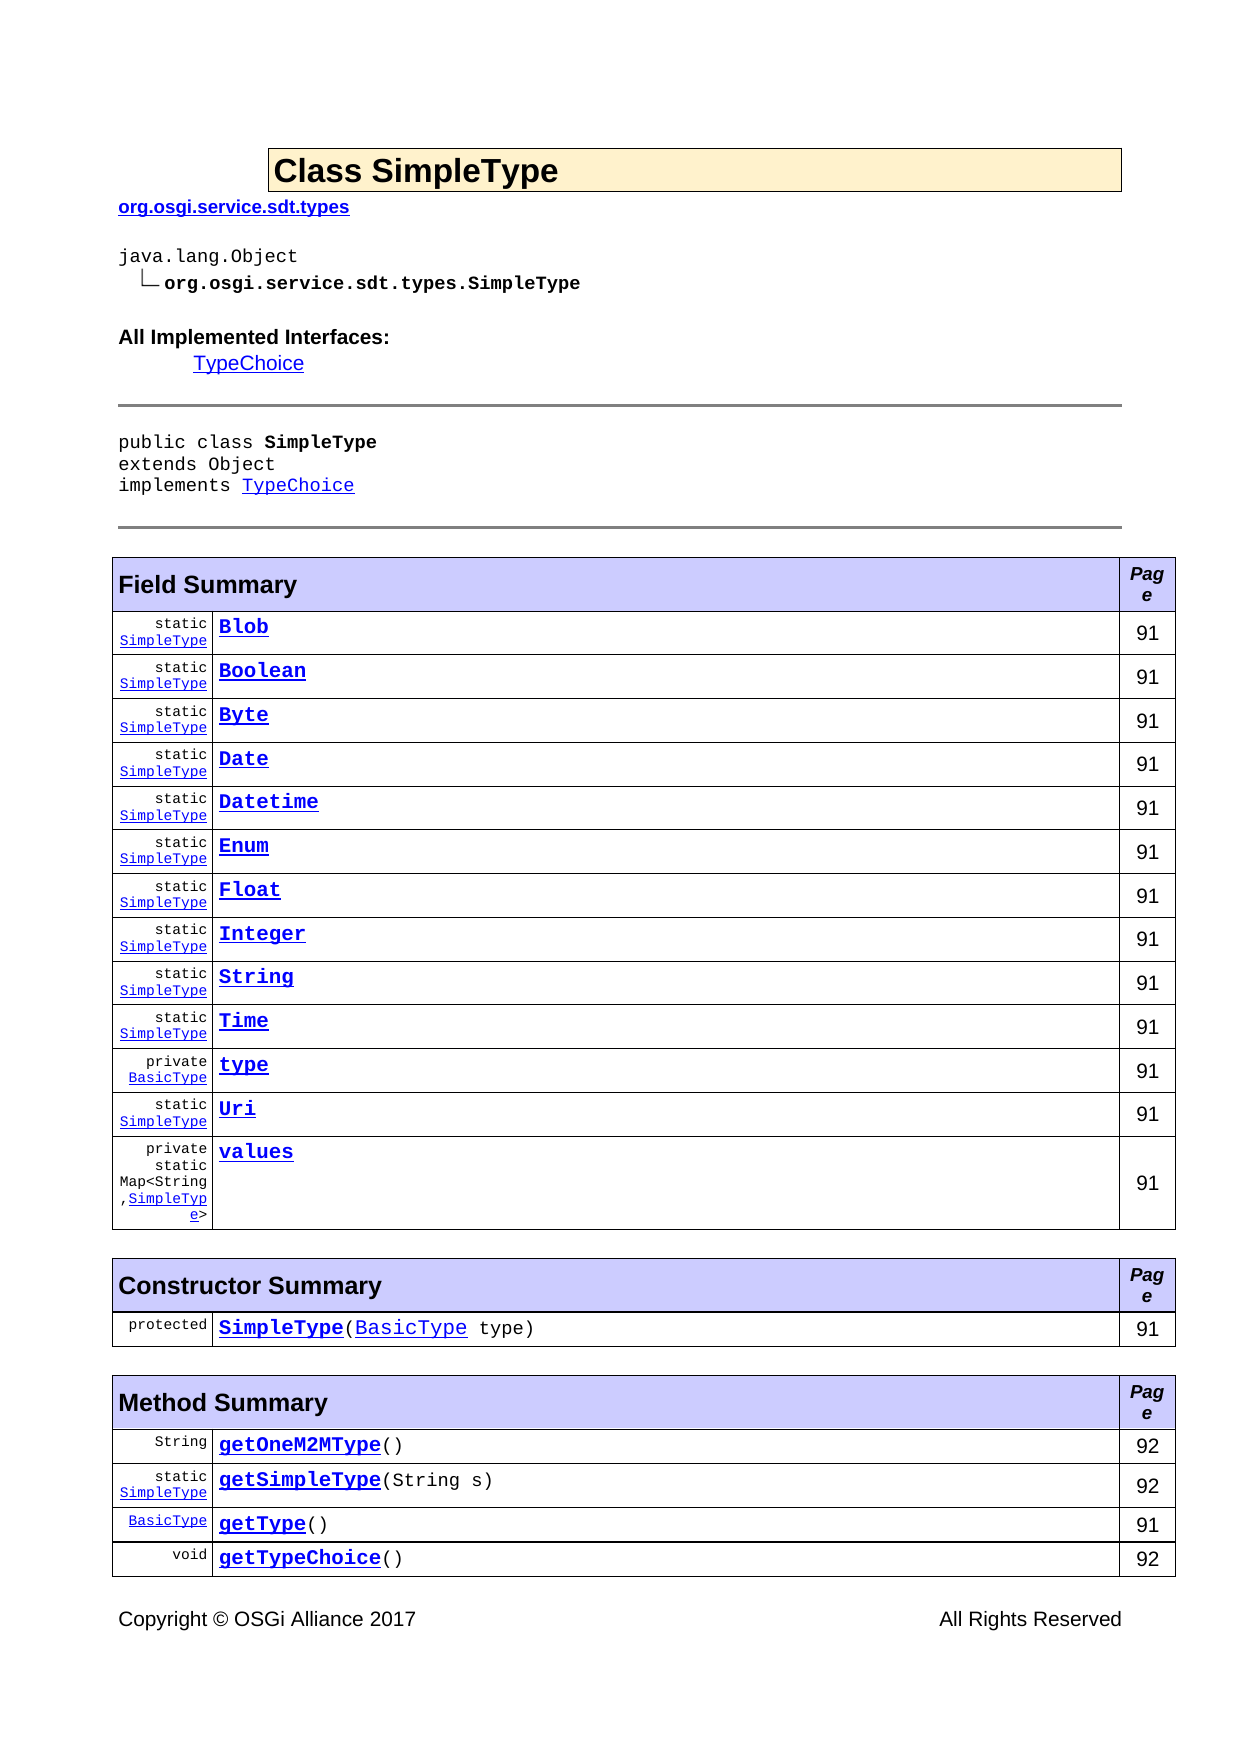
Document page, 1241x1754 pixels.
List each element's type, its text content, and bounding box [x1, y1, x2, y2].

table_cell 91 [1120, 918, 1175, 961]
table_cell static SimpleType [113, 830, 212, 873]
table_header Page [1120, 1259, 1175, 1311]
table_cell Date [213, 743, 1119, 786]
table_cell static SimpleType [113, 1464, 212, 1507]
table_cell 91 [1120, 743, 1175, 786]
table_cell 92 [1120, 1543, 1175, 1576]
table_header Page [1120, 558, 1175, 611]
table_cell 91 [1120, 655, 1175, 698]
table_cell static SimpleType [113, 918, 212, 961]
table_cell getSimpleType(String s) [213, 1464, 1119, 1507]
table_cell private static Map<String,SimpleType> [113, 1137, 212, 1229]
table_cell getTypeChoice() [213, 1543, 1119, 1576]
subtitle All Implemented Interfaces: [118, 324, 1122, 348]
table_cell getOneM2MType() [213, 1430, 1119, 1463]
table_cell 91 [1120, 787, 1175, 829]
table_cell String [213, 962, 1119, 1004]
table_cell Float [213, 874, 1119, 917]
table_cell Uri [213, 1093, 1119, 1136]
table_cell Integer [213, 918, 1119, 961]
table_header Page [1120, 1376, 1175, 1428]
table_cell getType() [213, 1508, 1119, 1541]
table_cell 91 [1120, 1137, 1175, 1229]
text extends Object [118, 454, 1122, 476]
table_cell 91 [1120, 699, 1175, 742]
table_cell String [113, 1430, 212, 1463]
table_cell 91 [1120, 1093, 1175, 1136]
text java.lang.Object [118, 247, 1122, 268]
table_header Constructor Summary [113, 1259, 1119, 1311]
table_cell protected [113, 1313, 212, 1346]
table_cell SimpleType(BasicType type) [213, 1313, 1119, 1346]
table_cell static SimpleType [113, 962, 212, 1004]
table_cell Blob [213, 612, 1119, 654]
table_cell values [213, 1137, 1119, 1229]
text public class SimpleType [118, 433, 1122, 454]
table_cell 91 [1120, 612, 1175, 654]
table_cell Byte [213, 699, 1119, 742]
subtitle Class SimpleType [269, 149, 1121, 191]
table_cell static SimpleType [113, 1093, 212, 1136]
table_cell 91 [1120, 1005, 1175, 1048]
table_header Method Summary [113, 1376, 1119, 1428]
table_cell 91 [1120, 1508, 1175, 1541]
table_cell 91 [1120, 962, 1175, 1004]
table_cell static SimpleType [113, 787, 212, 829]
table_cell static SimpleType [113, 1005, 212, 1048]
table_cell static SimpleType [113, 612, 212, 654]
table_cell 91 [1120, 1049, 1175, 1092]
text TypeChoice [193, 351, 1122, 375]
text implements TypeChoice [118, 476, 1122, 497]
table_cell static SimpleType [113, 743, 212, 786]
table_cell Enum [213, 830, 1119, 873]
table_cell 91 [1120, 1313, 1175, 1346]
table_cell 91 [1120, 830, 1175, 873]
table_cell 92 [1120, 1464, 1175, 1507]
table_cell static SimpleType [113, 655, 212, 698]
table_cell Boolean [213, 655, 1119, 698]
text org.osgi.service.sdt.types.SimpleType [118, 268, 1122, 295]
table_cell 92 [1120, 1430, 1175, 1463]
table_cell 91 [1120, 874, 1175, 917]
table_cell type [213, 1049, 1119, 1092]
table_cell Datetime [213, 787, 1119, 829]
table_cell Time [213, 1005, 1119, 1048]
table_cell private BasicType [113, 1049, 212, 1092]
text org.osgi.service.sdt.types [118, 196, 1122, 217]
table_header Field Summary [113, 558, 1119, 611]
table_cell BasicType [113, 1508, 212, 1541]
picture [140, 267, 164, 290]
table_cell void [113, 1543, 212, 1576]
table_cell static SimpleType [113, 874, 212, 917]
table_cell static SimpleType [113, 699, 212, 742]
